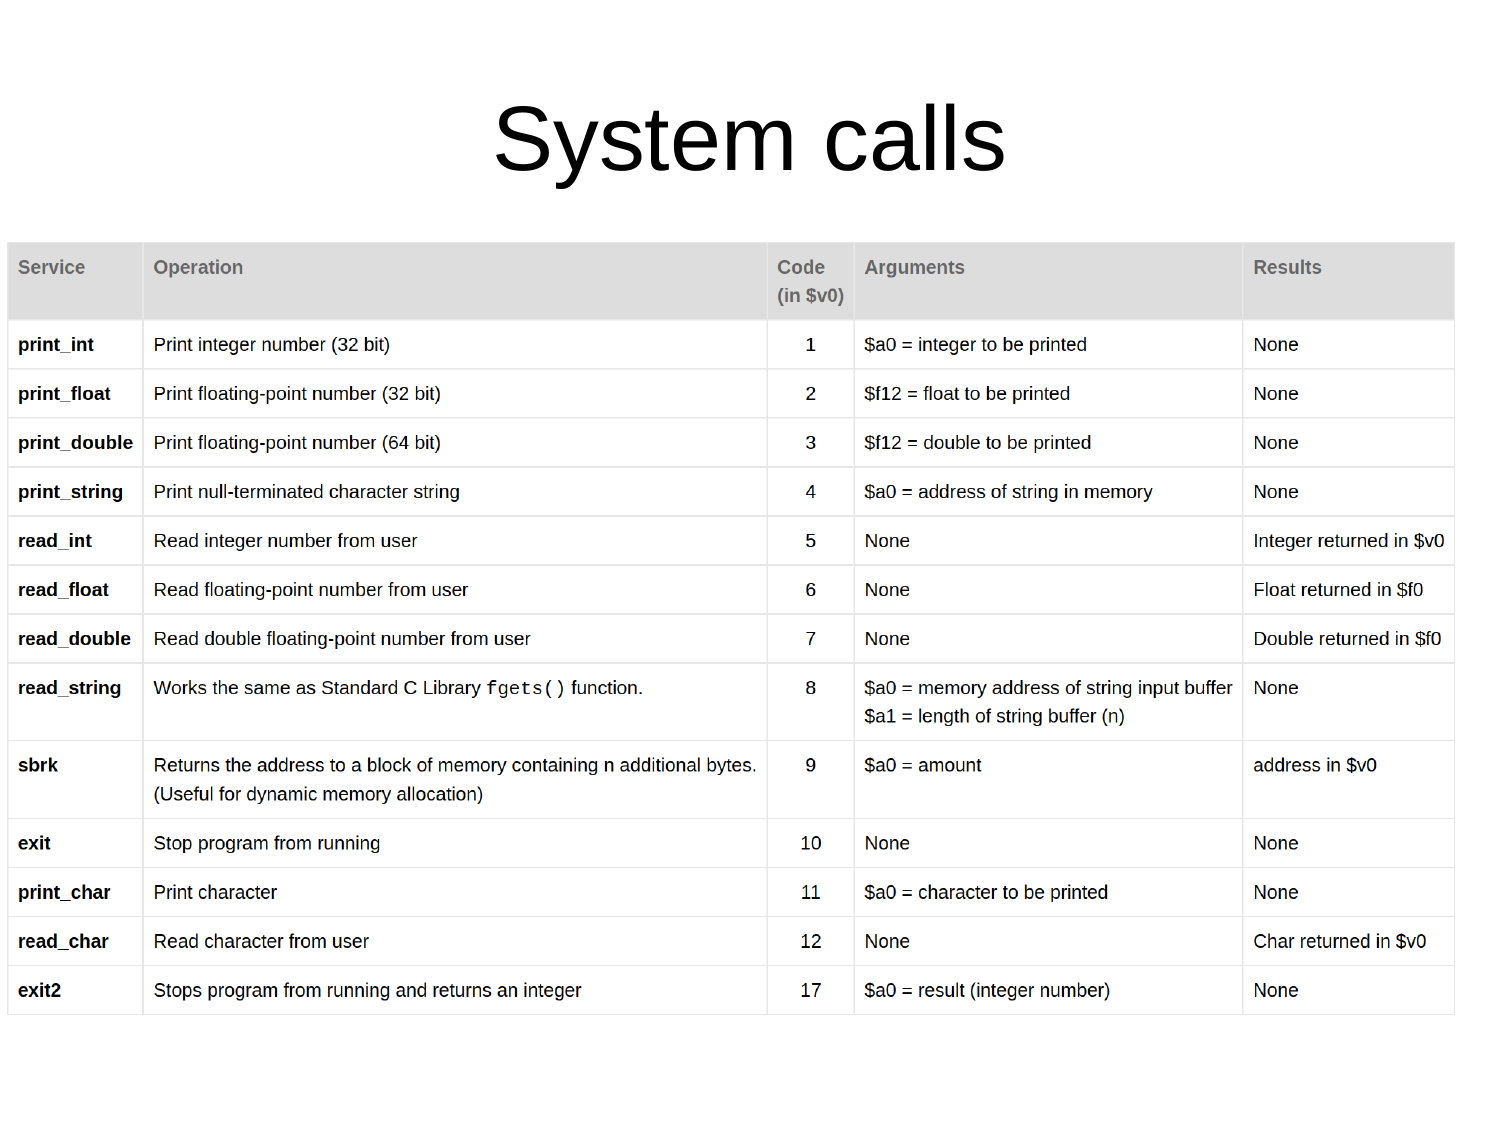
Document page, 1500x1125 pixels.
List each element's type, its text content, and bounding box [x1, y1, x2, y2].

title System calls [75, 44, 1425, 231]
picture [0, 231, 1500, 1036]
